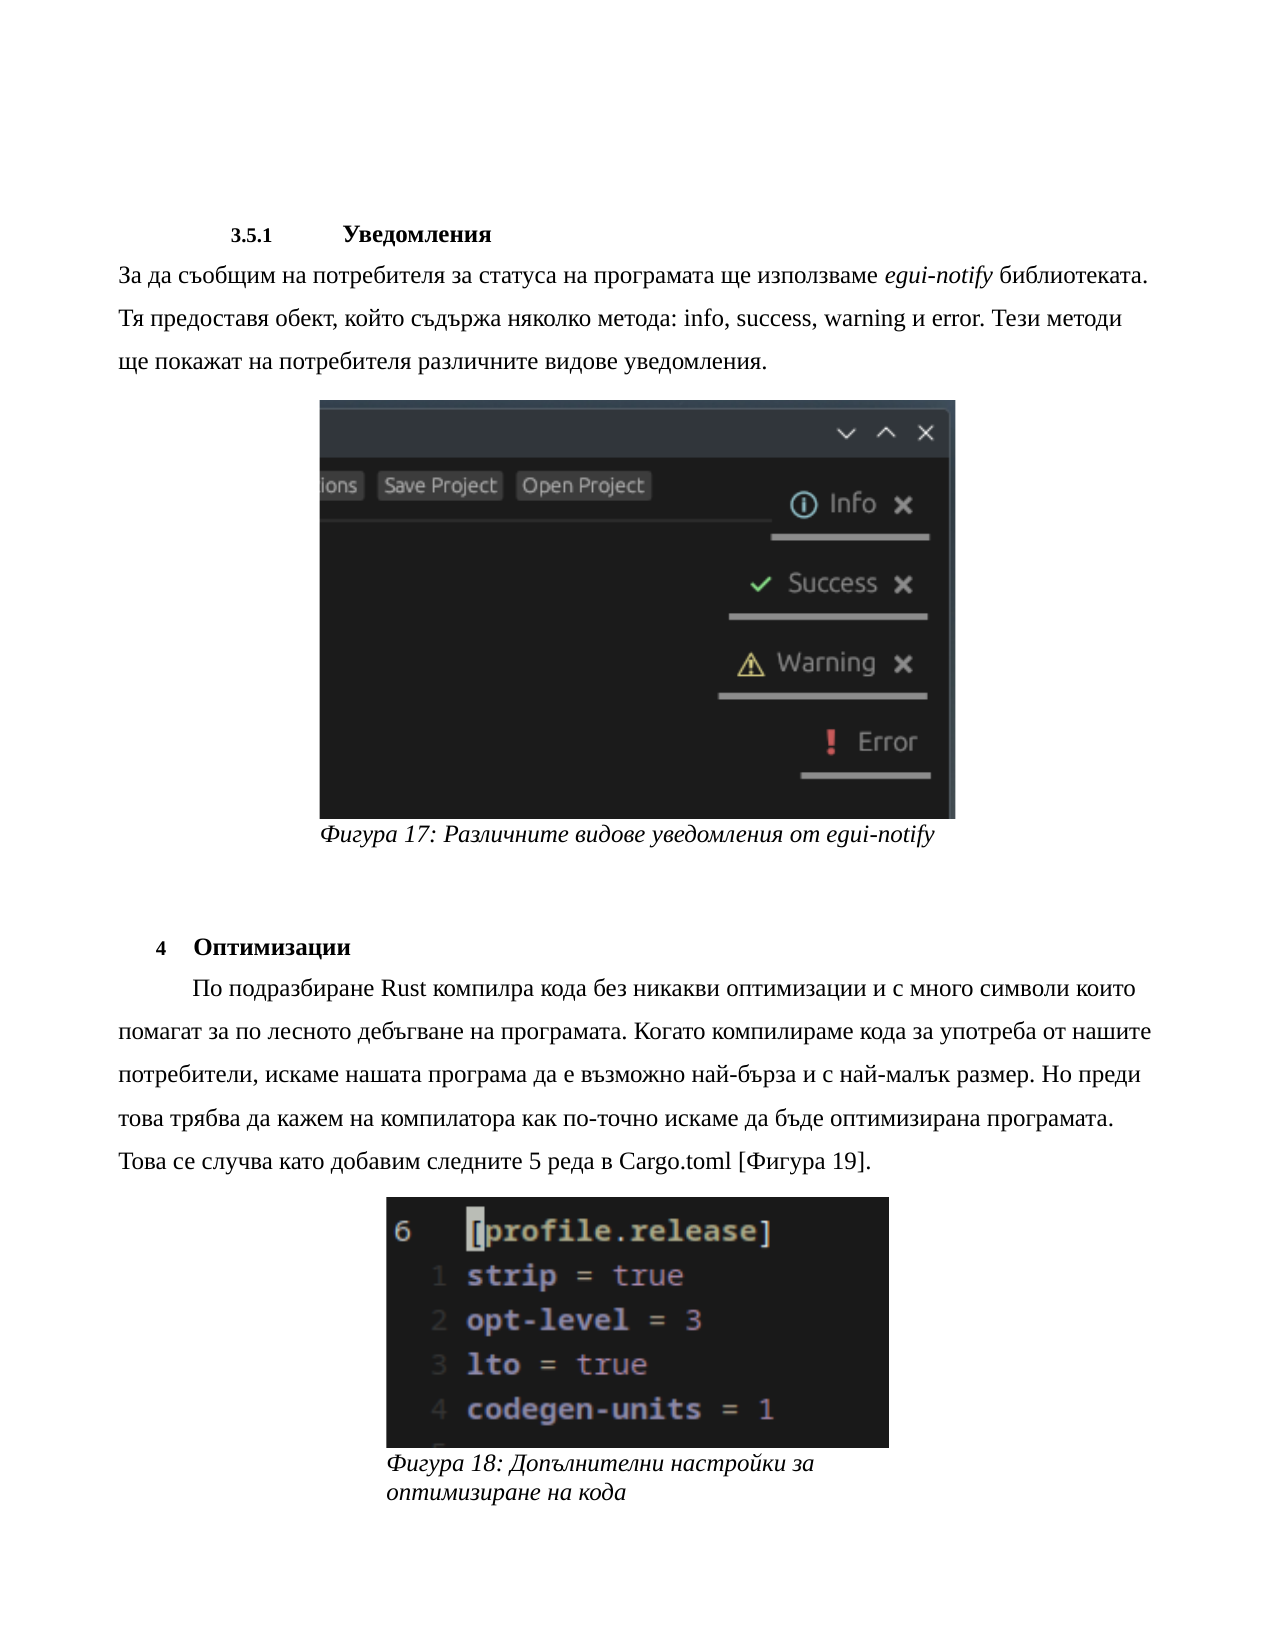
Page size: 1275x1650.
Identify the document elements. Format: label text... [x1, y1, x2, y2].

text Фигура 18: Допълнителни настройки за оптимизиране на кода [386, 1448, 889, 1505]
subtitle Оптимизации [156, 932, 1157, 961]
text За да съобщим на потребителя за статуса на програмата ще използваме egui-notify библиотеката. Тя предоставя обект, който съдържа няколко метода: info, success, warning и error. Тези методи ще покажат на потребителя различните видове уведомления. [118, 260, 1157, 893]
text По подразбиране Rust компилра кода без никакви оптимизации и с много символи които помагат за по лесното дебъгване на програмата. Когато компилираме кода за употреба от нашите потребители, искаме нашата програма да е възможно най-бърза и с най-малък размер. Но преди това трябва да кажем на компилатора как по-точно искаме да бъде оптимизирана програмата. Това се случва като добавим следните 5 реда в Cargo.toml [Фигура 19]. [118, 973, 1157, 1174]
picture [386, 1197, 889, 1448]
text [118, 118, 1157, 190]
text Фигура 17: Различните видове уведомления от egui-notify [319, 819, 956, 847]
subtitle Уведомления [231, 219, 1157, 248]
picture [319, 400, 956, 819]
